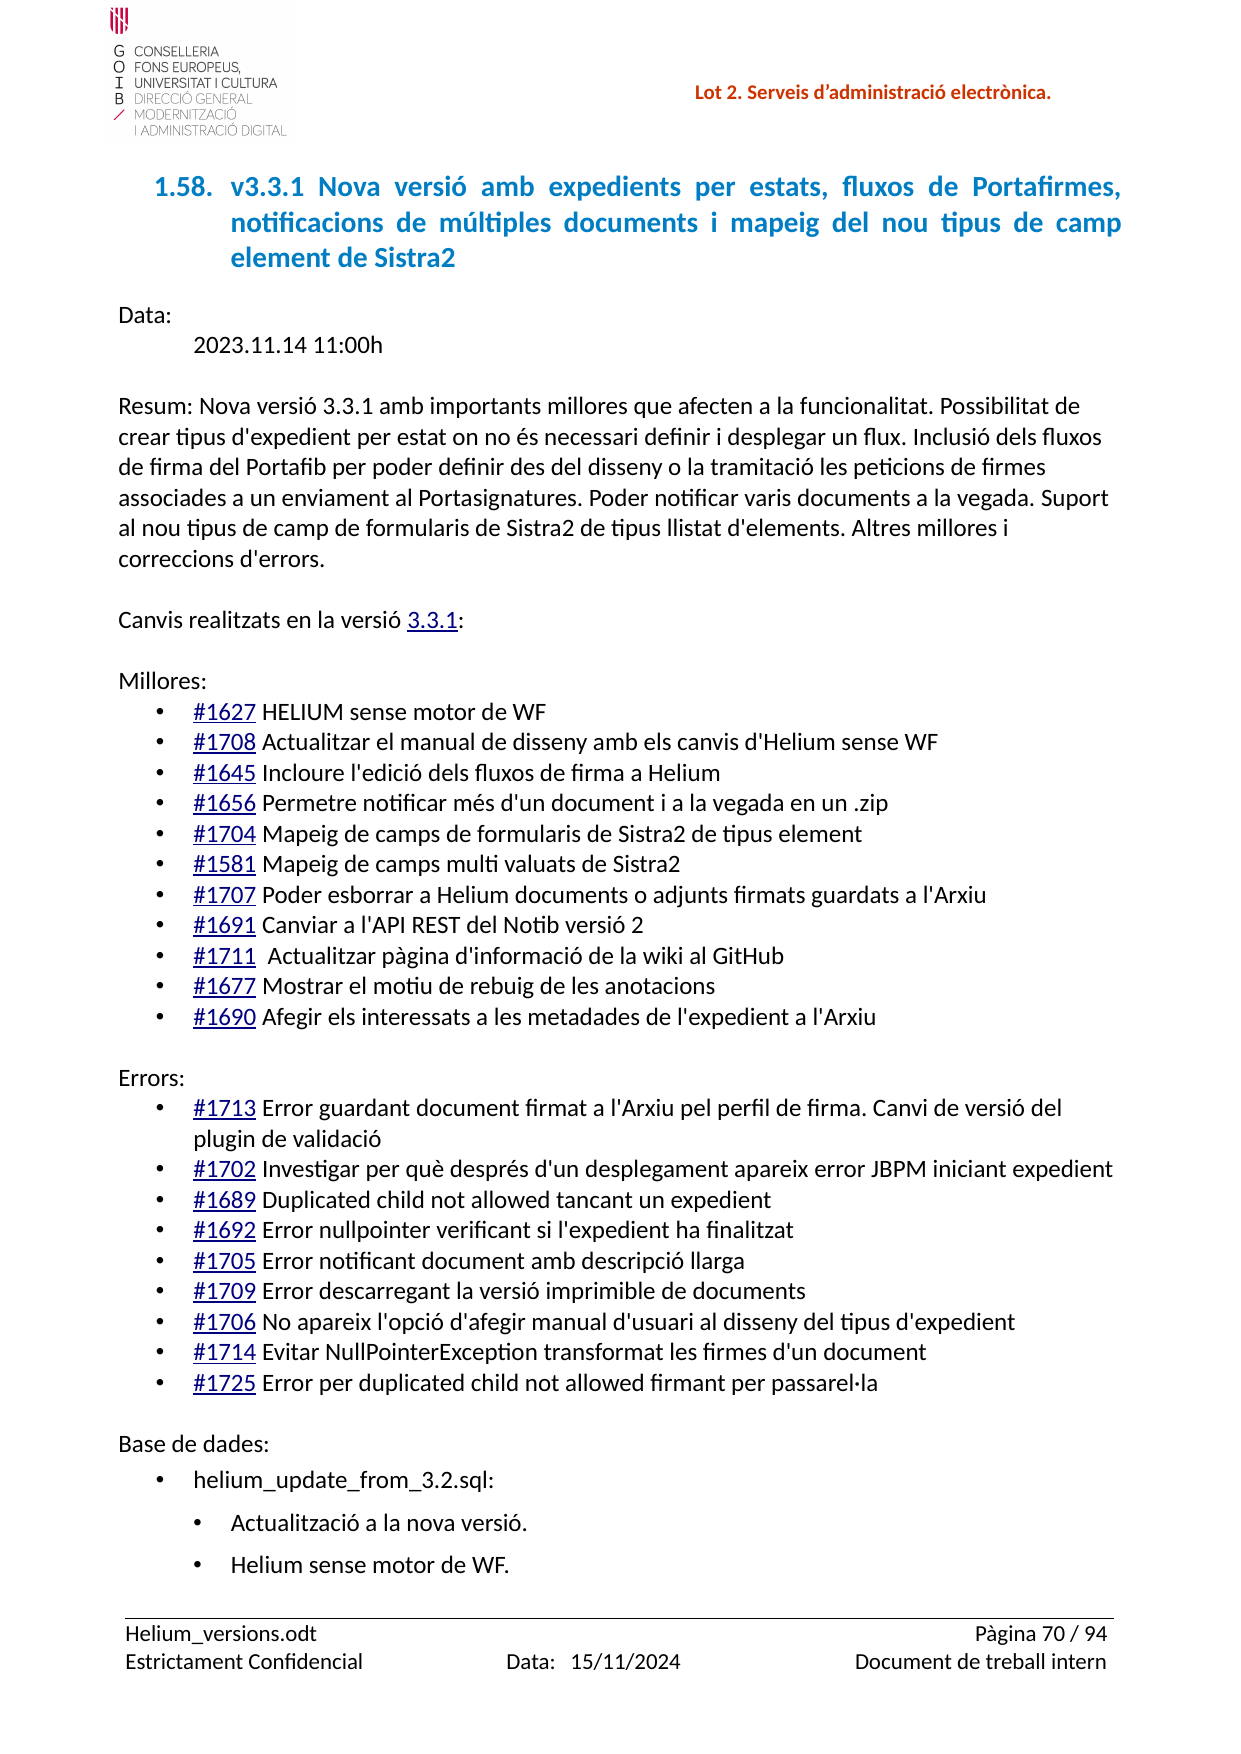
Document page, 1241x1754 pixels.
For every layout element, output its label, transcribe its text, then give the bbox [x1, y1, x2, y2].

list #1714 Evitar NullPointerException transformat les firmes d'un document [156, 1337, 1122, 1367]
list #1704 Mapeig de camps de formularis de Sistra2 de tipus element [156, 818, 1122, 848]
text Canvis realitzats en la versió 3.3.1: [118, 604, 1122, 634]
picture [100, 0, 297, 144]
subtitle v3.3.1 Nova versió amb expedients per estats, fluxos de Portafirmes, notificacions de múltiples documents i mapeig del nou tipus de camp element de Sistra2 [153, 168, 1122, 275]
text 2023.11.14 11:00h [118, 329, 1122, 360]
list #1645 Incloure l'edició dels fluxos de firma a Helium [156, 757, 1122, 787]
list #1702 Investigar per què després d'un desplegament apareix error JBPM iniciant expedient [156, 1153, 1122, 1184]
text Millores: [118, 665, 1122, 696]
list #1656 Permetre notificar més d'un document i a la vegada en un .zip [156, 787, 1122, 818]
list #1627 HELIUM sense motor de WF [156, 696, 1122, 726]
text Data: [118, 299, 1122, 329]
text Resum: Nova versió 3.3.1 amb importants millores que afecten a la funcionalitat. Possibilitat de crear tipus d'expedient per estat on no és necessari definir i desplegar un flux. Inclusió dels fluxos de firma del Portafib per poder definir des del disseny o la tramitació les peticions de firmes associades a un enviament al Portasignatures. Poder notificar varis documents a la vegada. Suport al nou tipus de camp de formularis de Sistra2 de tipus llistat d'elements. Altres millores i correccions d'errors. [118, 390, 1122, 573]
list #1691 Canviar a l'API REST del Notib versió 2 [156, 909, 1122, 940]
list #1706 No apareix l'opció d'afegir manual d'usuari al disseny del tipus d'expedient [156, 1306, 1122, 1337]
list Helium sense motor de WF. [193, 1549, 1122, 1580]
list #1677 Mostrar el motiu de rebuig de les anotacions [156, 970, 1122, 1001]
list #1581 Mapeig de camps multi valuats de Sistra2 [156, 848, 1122, 879]
list #1705 Error notificant document amb descripció llarga [156, 1245, 1122, 1276]
list #1707 Poder esborrar a Helium documents o adjunts firmats guardats a l'Arxiu [156, 879, 1122, 909]
list #1711 Actualitzar pàgina d'informació de la wiki al GitHub [156, 940, 1122, 970]
list #1689 Duplicated child not allowed tancant un expedient [156, 1184, 1122, 1214]
list #1709 Error descarregant la versió imprimible de documents [156, 1276, 1122, 1306]
list #1725 Error per duplicated child not allowed firmant per passarel·la [156, 1367, 1122, 1398]
list #1708 Actualitzar el manual de disseny amb els canvis d'Helium sense WF [156, 726, 1122, 757]
list Actualització a la nova versió. [193, 1507, 1122, 1537]
text Base de dades: [118, 1428, 1122, 1459]
list helium_update_from_3.2.sql: [156, 1464, 1122, 1495]
list #1690 Afegir els interessats a les metadades de l'expedient a l'Arxiu [156, 1001, 1122, 1031]
list #1713 Error guardant document firmat a l'Arxiu pel perfil de firma. Canvi de versió del plugin de validació [156, 1092, 1122, 1153]
text Errors: [118, 1062, 1122, 1092]
list #1692 Error nullpointer verificant si l'expedient ha finalitzat [156, 1214, 1122, 1245]
